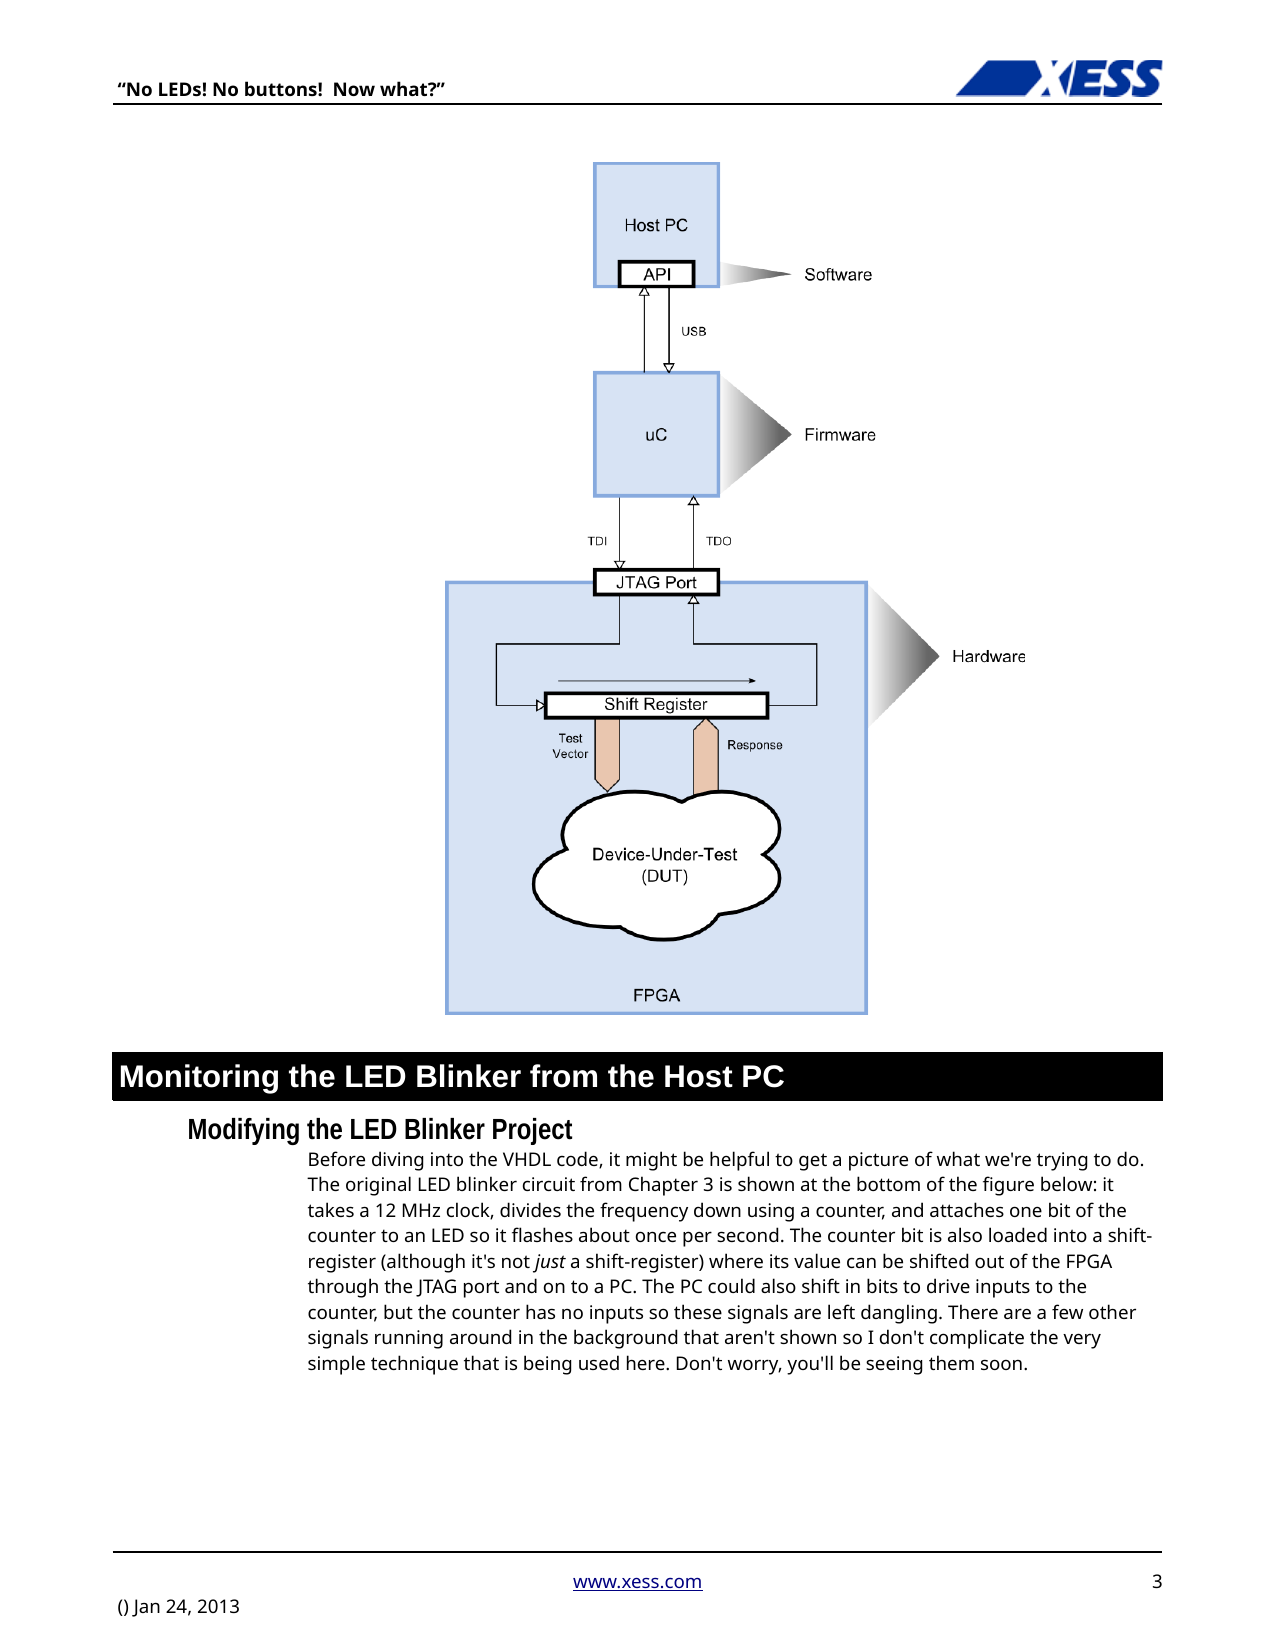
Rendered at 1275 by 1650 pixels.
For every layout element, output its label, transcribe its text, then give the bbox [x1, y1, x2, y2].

subtitle Monitoring the LED Blinker from the Host PC [114, 1053, 1162, 1100]
picture [445, 162, 1025, 1015]
picture [955, 60, 1163, 97]
subtitle Modifying the LED Blinker Project [187, 1112, 1162, 1146]
text Before diving into the VHDL code, it might be helpful to get a picture of what we're trying to do. The original LED blinker circuit from Chapter 3 is shown at the bottom of the figure below: it takes a 12 MHz clock, divides the frequency down using a counter, and attaches one bit of the counter to an LED so it flashes about once per second. The counter bit is also loaded into a shift-register (although it's not just a shift-register) where its value can be shifted out of the FPGA through the JTAG port and on to a PC. The PC could also shift in bits to drive inputs to the counter, but the counter has no inputs so these signals are left dangling. There are a few other signals running around in the background that aren't shown so I don't complicate the very simple technique that is being used here. Don't worry, you'll be seeing them soon. [307, 1146, 1162, 1376]
